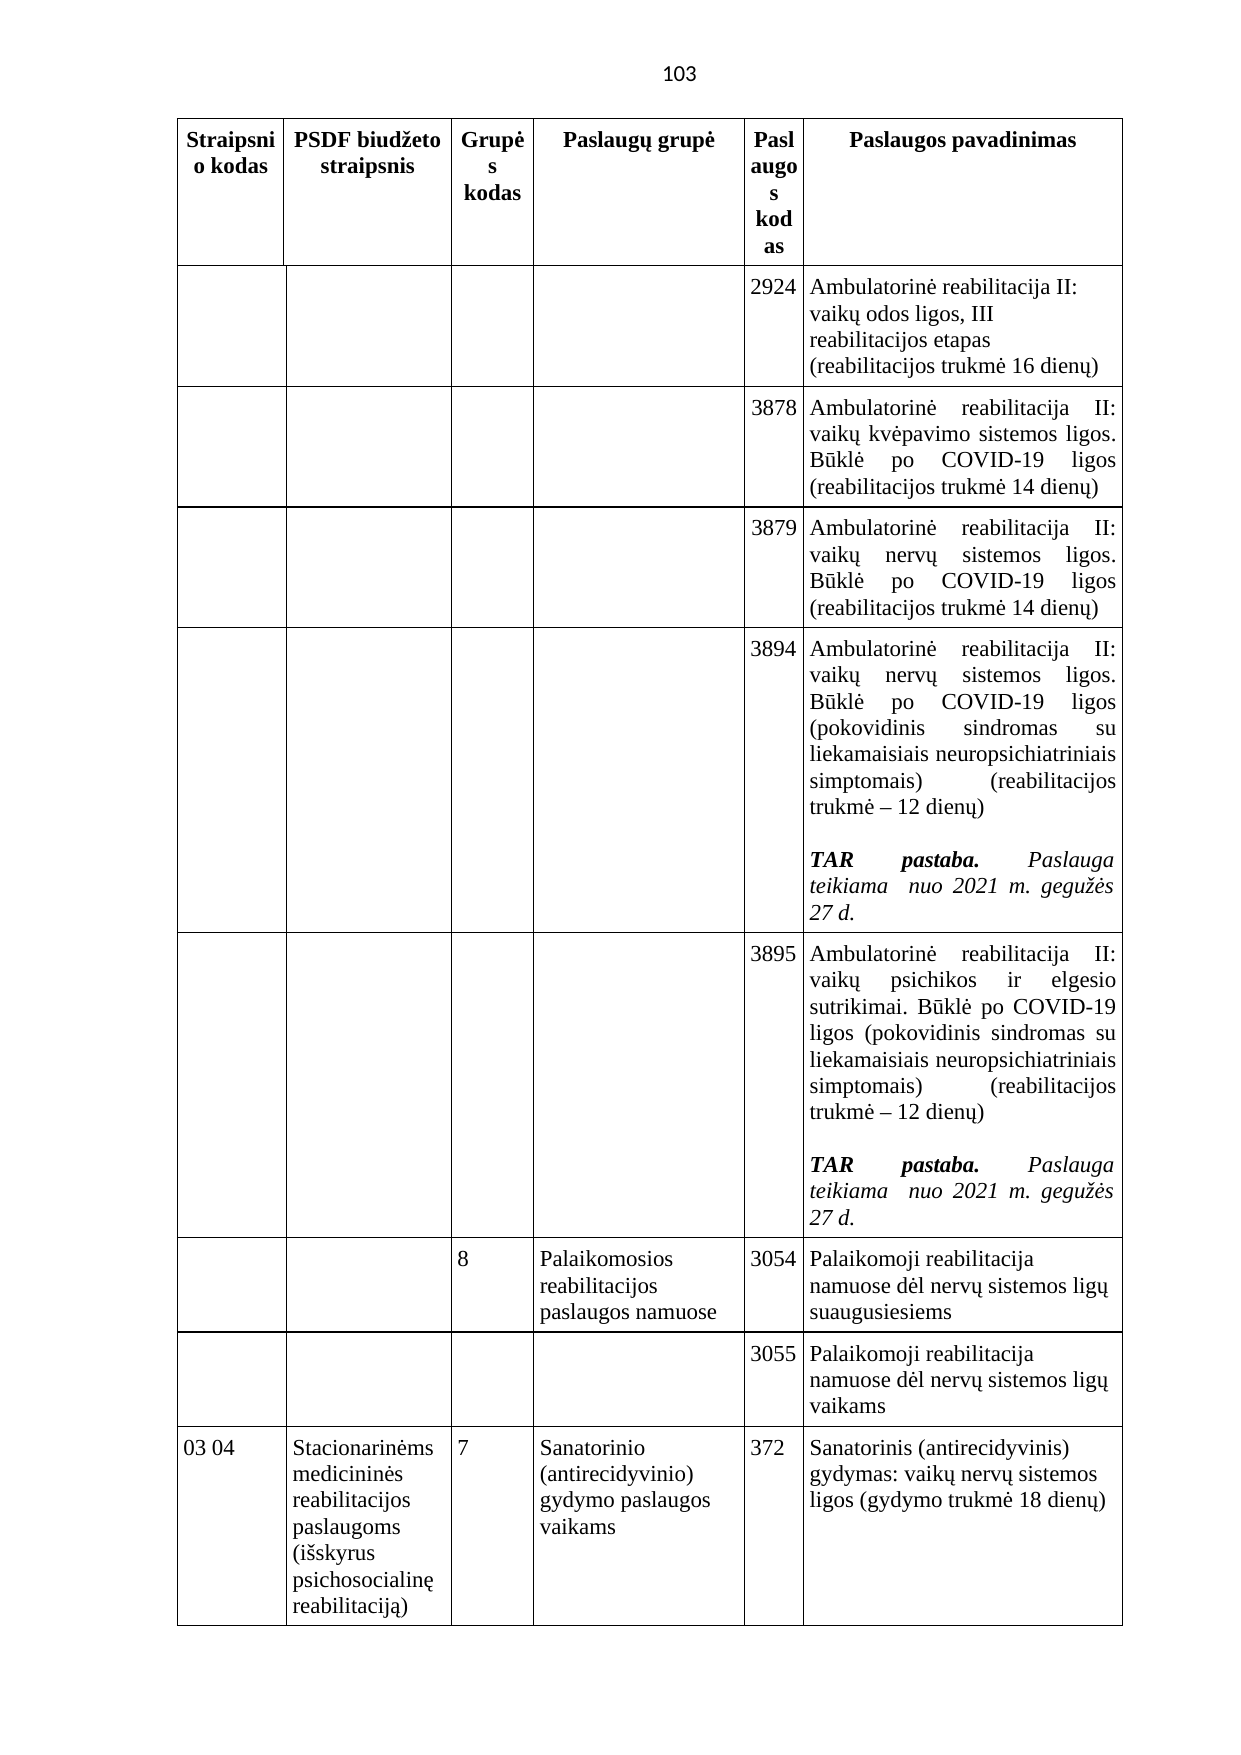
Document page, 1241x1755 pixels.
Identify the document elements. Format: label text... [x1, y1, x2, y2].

table_cell [452, 387, 533, 506]
table_cell 372 [745, 1427, 803, 1625]
table_cell [178, 508, 286, 627]
table_cell Palaikomosios reabilitacijos paslaugos namuose [534, 1238, 744, 1331]
table_cell 8 [452, 1238, 533, 1331]
table_cell 3055 [745, 1333, 803, 1426]
table_cell [534, 508, 744, 627]
table_cell [534, 387, 744, 506]
table_header Paslaugos kodas [745, 119, 803, 265]
table_cell Palaikomoji reabilitacija namuose dėl nervų sistemos ligų suaugusiesiems [804, 1238, 1122, 1331]
table_cell [178, 387, 286, 506]
table_cell 2924 [745, 266, 803, 386]
table_cell [534, 266, 744, 386]
table_cell [178, 933, 286, 1237]
table_cell [287, 1333, 451, 1426]
table_cell [178, 266, 286, 386]
table_cell 3879 [745, 508, 803, 627]
table_cell [178, 1333, 286, 1426]
table_cell Stacionarinėms medicininės reabilitacijos paslaugoms (išskyrus psichosocialinę reabilitaciją) [287, 1427, 451, 1625]
table_cell Ambulatorinė reabilitacija II: vaikų psichikos ir elgesio sutrikimai. Būklė po COVID-19 ligos (pokovidinis sindromas su liekamaisiais neuropsichiatriniais simptomais) (reabilitacijos trukmė – 12 dienų) TAR pastaba. Paslauga teikiama nuo 2021 m. gegužės 27 d. [804, 933, 1122, 1237]
table_cell [287, 628, 451, 932]
table_cell [452, 266, 533, 386]
table_cell 3895 [745, 933, 803, 1237]
table_cell [452, 628, 533, 932]
table_cell [534, 933, 744, 1237]
table_cell [178, 1238, 286, 1331]
table_cell [287, 387, 451, 506]
table_cell [534, 628, 744, 932]
table_cell 3894 [745, 628, 803, 932]
table_cell [534, 1333, 744, 1426]
table_cell [287, 933, 451, 1237]
table_header Grupės kodas [452, 119, 533, 265]
table_cell Ambulatorinė reabilitacija II: vaikų nervų sistemos ligos. Būklė po COVID-19 ligos (pokovidinis sindromas su liekamaisiais neuropsichiatriniais simptomais) (reabilitacijos trukmė – 12 dienų) TAR pastaba. Paslauga teikiama nuo 2021 m. gegužės 27 d. [804, 628, 1122, 932]
table_cell [287, 508, 451, 627]
table_header Paslaugos pavadinimas [804, 119, 1122, 265]
table_cell Sanatorinis (antirecidyvinis) gydymas: vaikų nervų sistemos ligos (gydymo trukmė 18 dienų) [804, 1427, 1122, 1625]
table_header Paslaugų grupė [534, 119, 744, 265]
table_cell 03 04 [178, 1427, 286, 1625]
table_cell [452, 1333, 533, 1426]
table_cell Ambulatorinė reabilitacija II: vaikų odos ligos, III reabilitacijos etapas (reabilitacijos trukmė 16 dienų) [804, 266, 1122, 386]
table_cell [287, 1238, 451, 1331]
table_cell [287, 266, 451, 386]
table_cell Sanatorinio (antirecidyvinio) gydymo paslaugos vaikams [534, 1427, 744, 1625]
table_header Straipsnio kodas [178, 119, 283, 265]
table_cell [452, 933, 533, 1237]
table_cell Ambulatorinė reabilitacija II: vaikų kvėpavimo sistemos ligos. Būklė po COVID-19 ligos (reabilitacijos trukmė 14 dienų) [804, 387, 1122, 506]
table_cell 7 [452, 1427, 533, 1625]
table_cell 3054 [745, 1238, 803, 1331]
table_cell Ambulatorinė reabilitacija II: vaikų nervų sistemos ligos. Būklė po COVID-19 ligos (reabilitacijos trukmė 14 dienų) [804, 508, 1122, 627]
table_cell Palaikomoji reabilitacija namuose dėl nervų sistemos ligų vaikams [804, 1333, 1122, 1426]
table_cell 3878 [745, 387, 803, 506]
table_header PSDF biudžeto straipsnis [284, 119, 451, 265]
table_cell [452, 508, 533, 627]
table_cell [178, 628, 286, 932]
